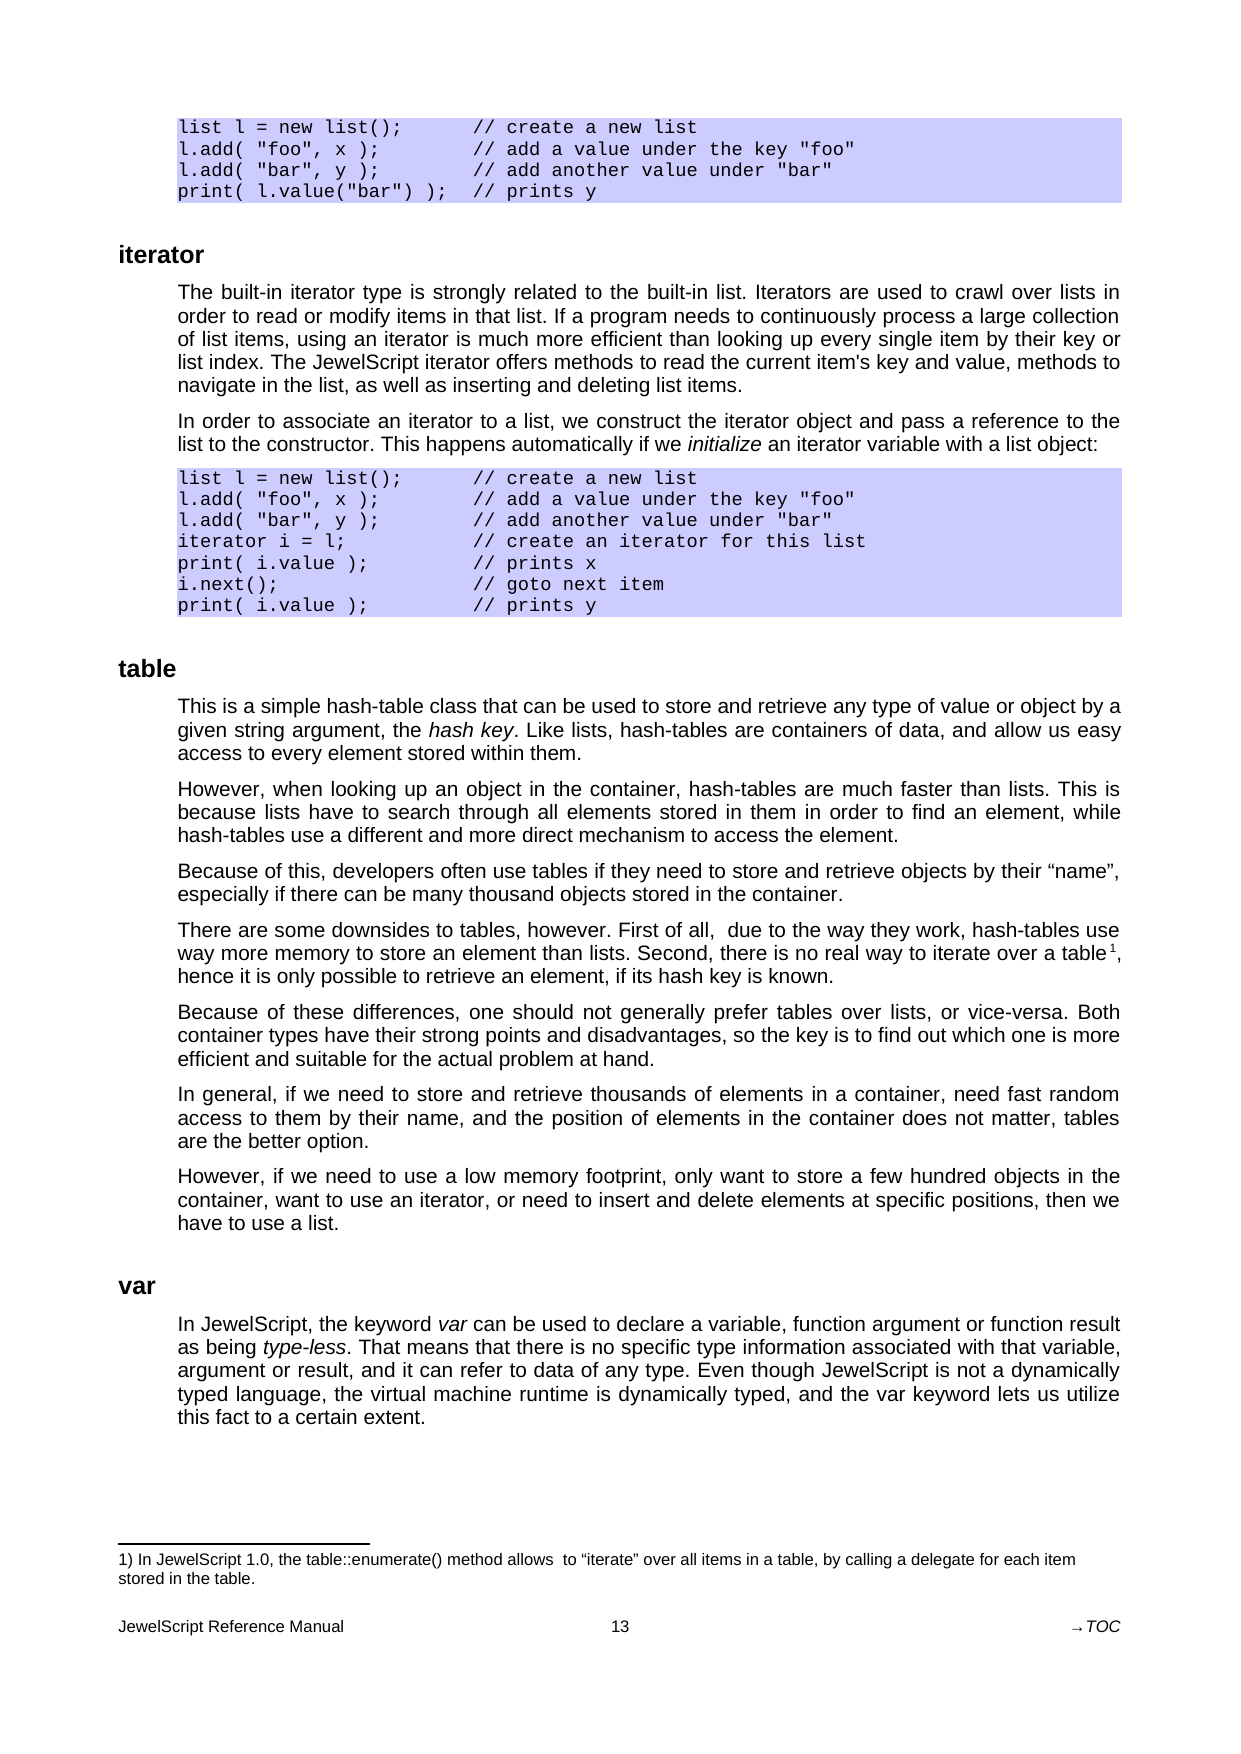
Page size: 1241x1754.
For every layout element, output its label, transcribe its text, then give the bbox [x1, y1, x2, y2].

text However, if we need to use a low memory footprint, only want to store a few hundred objects in the container, want to use an iterator, or need to insert and delete elements at specific positions, then we have to use a list. [177, 1165, 1122, 1235]
text Because of these differences, one should not generally prefer tables over lists, or vice-versa. Both container types have their strong points and disadvantages, so the key is to find out which one is more efficient and suitable for the actual problem at hand. [177, 1001, 1122, 1070]
text list l = new list(); // create a new list l.add( "foo", x ); // add a value under the key "foo" l.add( "bar", y ); // add another value under "bar" print( l.value("bar") ); // prints y [177, 118, 1122, 203]
subtitle var [118, 1272, 1122, 1300]
text This is a simple hash-table class that can be used to store and retrieve any type of value or object by a given string argument, the hash key. Like lists, hash-tables are containers of data, and allow us easy access to every element stored within them. [177, 695, 1122, 765]
text In order to associate an iterator to a list, we construct the iterator object and pass a reference to the list to the constructor. This happens automatically if we initialize an iterator variable with a list object: [177, 409, 1122, 456]
text However, when looking up an object in the container, hash-tables are much faster than lists. This is because lists have to search through all elements stored in them in order to find an element, while hash-tables use a different and more direct mechanism to access the element. [177, 777, 1122, 847]
text list l = new list(); // create a new list l.add( "foo", x ); // add a value under the key "foo" l.add( "bar", y ); // add another value under "bar" iterator i = l; // create an iterator for this list print( i.value ); // prints x i.next(); // goto next item print( i.value ); // prints y [177, 468, 1122, 617]
text In JewelScript, the keyword var can be used to declare a variable, function argument or function result as being type-less. That means that there is no specific type information associated with that variable, argument or result, and it can refer to data of any type. Even though JewelScript is not a dynamically typed language, the virtual machine runtime is dynamically typed, and the var keyword lets us utilize this fact to a certain extent. [177, 1313, 1122, 1429]
subtitle iterator [118, 241, 1122, 268]
text Because of this, developers often use tables if they need to store and retrieve objects by their “name”, especially if there can be many thousand objects stored in the container. [177, 859, 1122, 906]
subtitle table [118, 655, 1122, 683]
text ) In JewelScript 1.0, the table::enumerate() method allows to “iterate” over all items in a table, by calling a delegate for each item stored in the table. [118, 1550, 1122, 1588]
text In general, if we need to store and retrieve thousands of elements in a container, need fast random access to them by their name, and the position of elements in the container does not matter, tables are the better option. [177, 1083, 1122, 1152]
text The built-in iterator type is strongly related to the built-in list. Iterators are used to crawl over lists in order to read or modify items in that list. If a program needs to continuously process a large collection of list items, using an iterator is much more efficient than looking up every single item by their key or list index. The JewelScript iterator offers methods to read the current item's key and value, methods to navigate in the list, as well as inserting and deleting list items. [177, 281, 1122, 397]
text There are some downsides to tables, however. First of all, due to the way they work, hash-tables use way more memory to store an element than lists. Second, there is no real way to iterate over a table, hence it is only possible to retrieve an element, if its hash key is known. [177, 918, 1122, 988]
